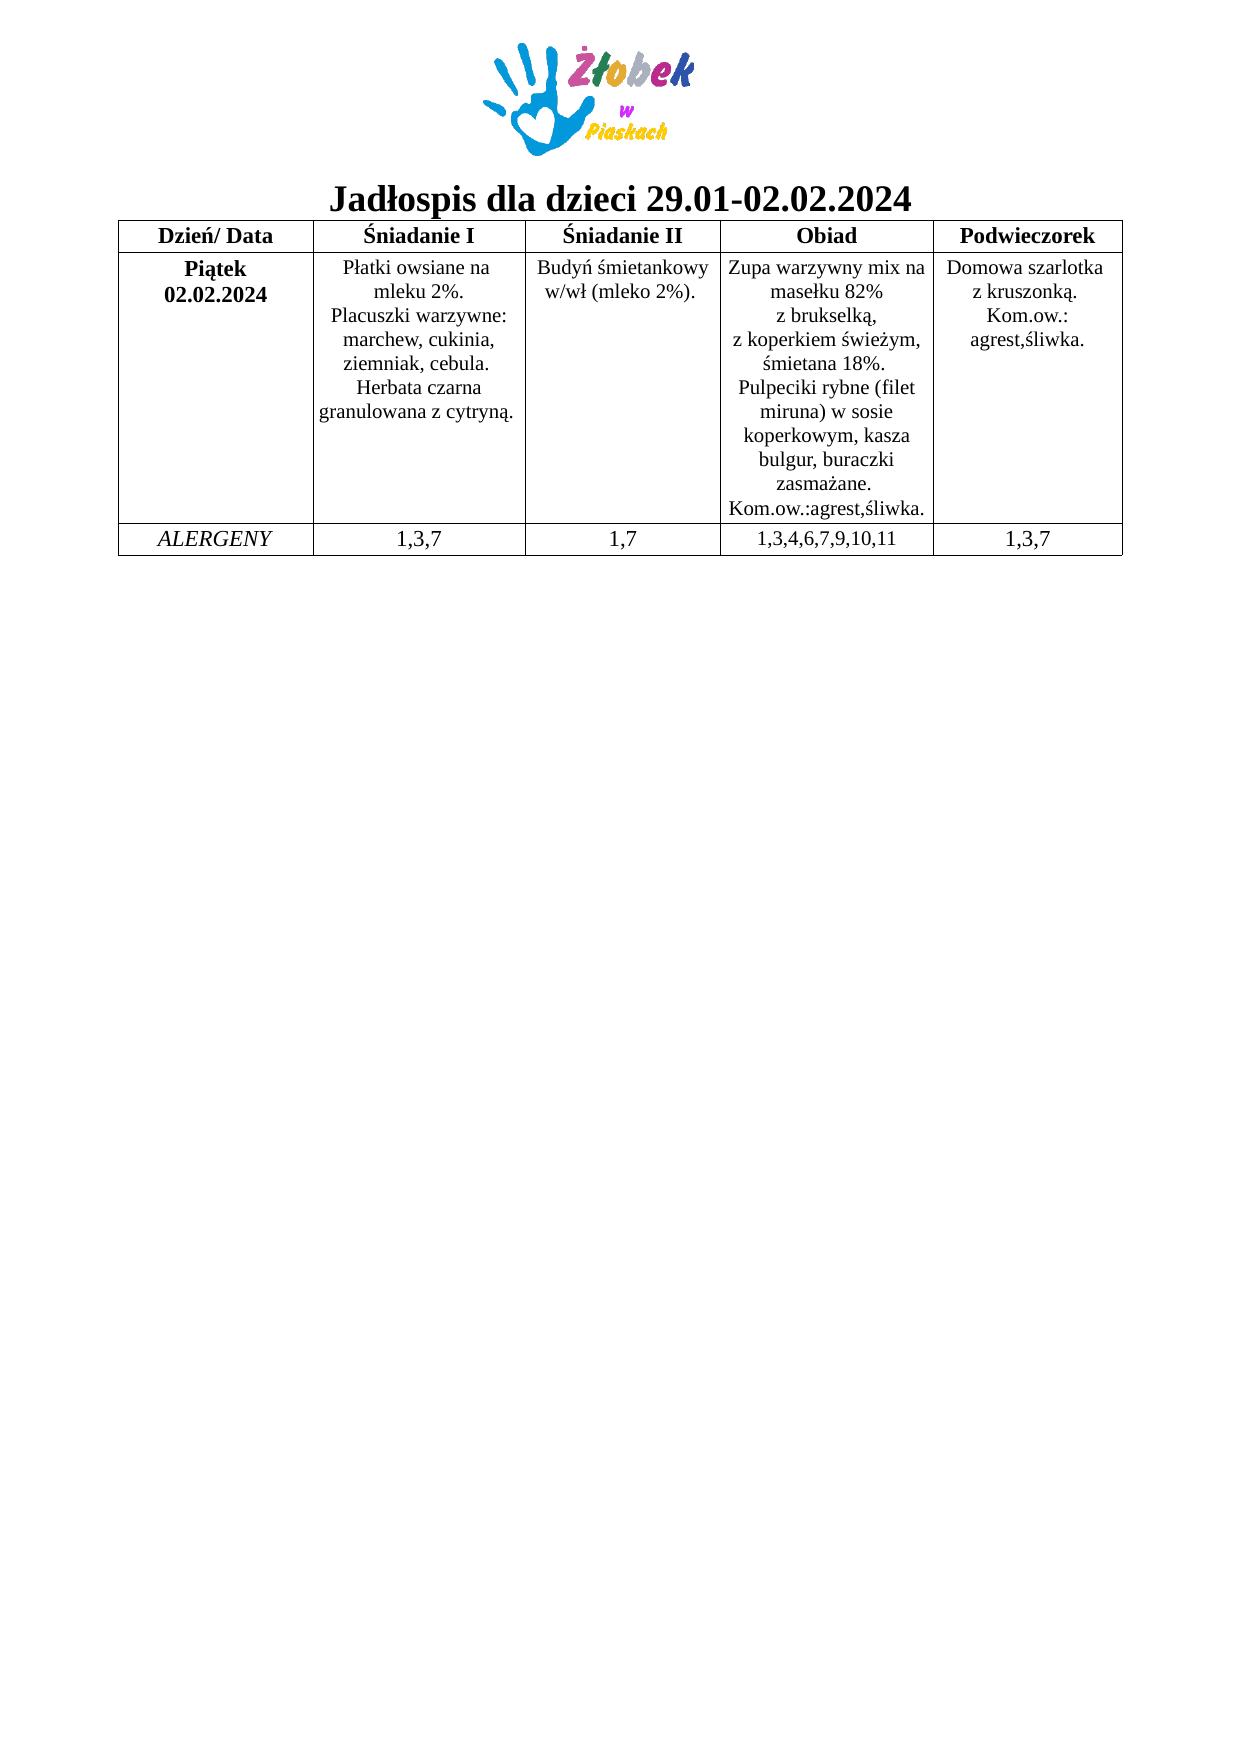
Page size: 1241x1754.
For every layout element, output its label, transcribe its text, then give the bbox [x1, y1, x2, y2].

picture [518, 108, 554, 143]
text Jadłospis dla dzieci 29.01-02.02.2024 [118, 176, 1122, 219]
picture [483, 43, 694, 156]
table_cell Zupa warzywny mix na masełku 82% z brukselką, z koperkiem świeżym, śmietana 18%. Pulpeciki rybne (filet miruna) w sosie koperkowym, kasza bulgur, buraczki zasmażane. Kom.ow.:agrest,śliwka. [721, 253, 933, 522]
table_cell Piątek 02.02.2024 [119, 253, 313, 522]
table_cell 1,3,7 [314, 524, 525, 555]
table_header Śniadanie I [314, 221, 525, 252]
table_cell Domowa szarlotka z kruszonką. Kom.ow.: agrest,śliwka. [934, 253, 1122, 522]
table_cell ALERGENY [119, 524, 313, 555]
table_header Śniadanie II [526, 221, 720, 252]
table_cell Budyń śmietankowy w/wł (mleko 2%). [526, 253, 720, 522]
table_cell 1,3,4,6,7,9,10,11 [721, 524, 933, 555]
table_header Podwieczorek [934, 221, 1122, 252]
table_cell 1,3,7 [934, 524, 1122, 555]
table_header Dzień/ Data [119, 221, 313, 252]
table_cell 1,7 [526, 524, 720, 555]
table_cell Płatki owsiane na mleku 2%. Placuszki warzywne: marchew, cukinia, ziemniak, cebula. Herbata czarna granulowana z cytryną. [314, 253, 525, 522]
table_header Obiad [721, 221, 933, 252]
